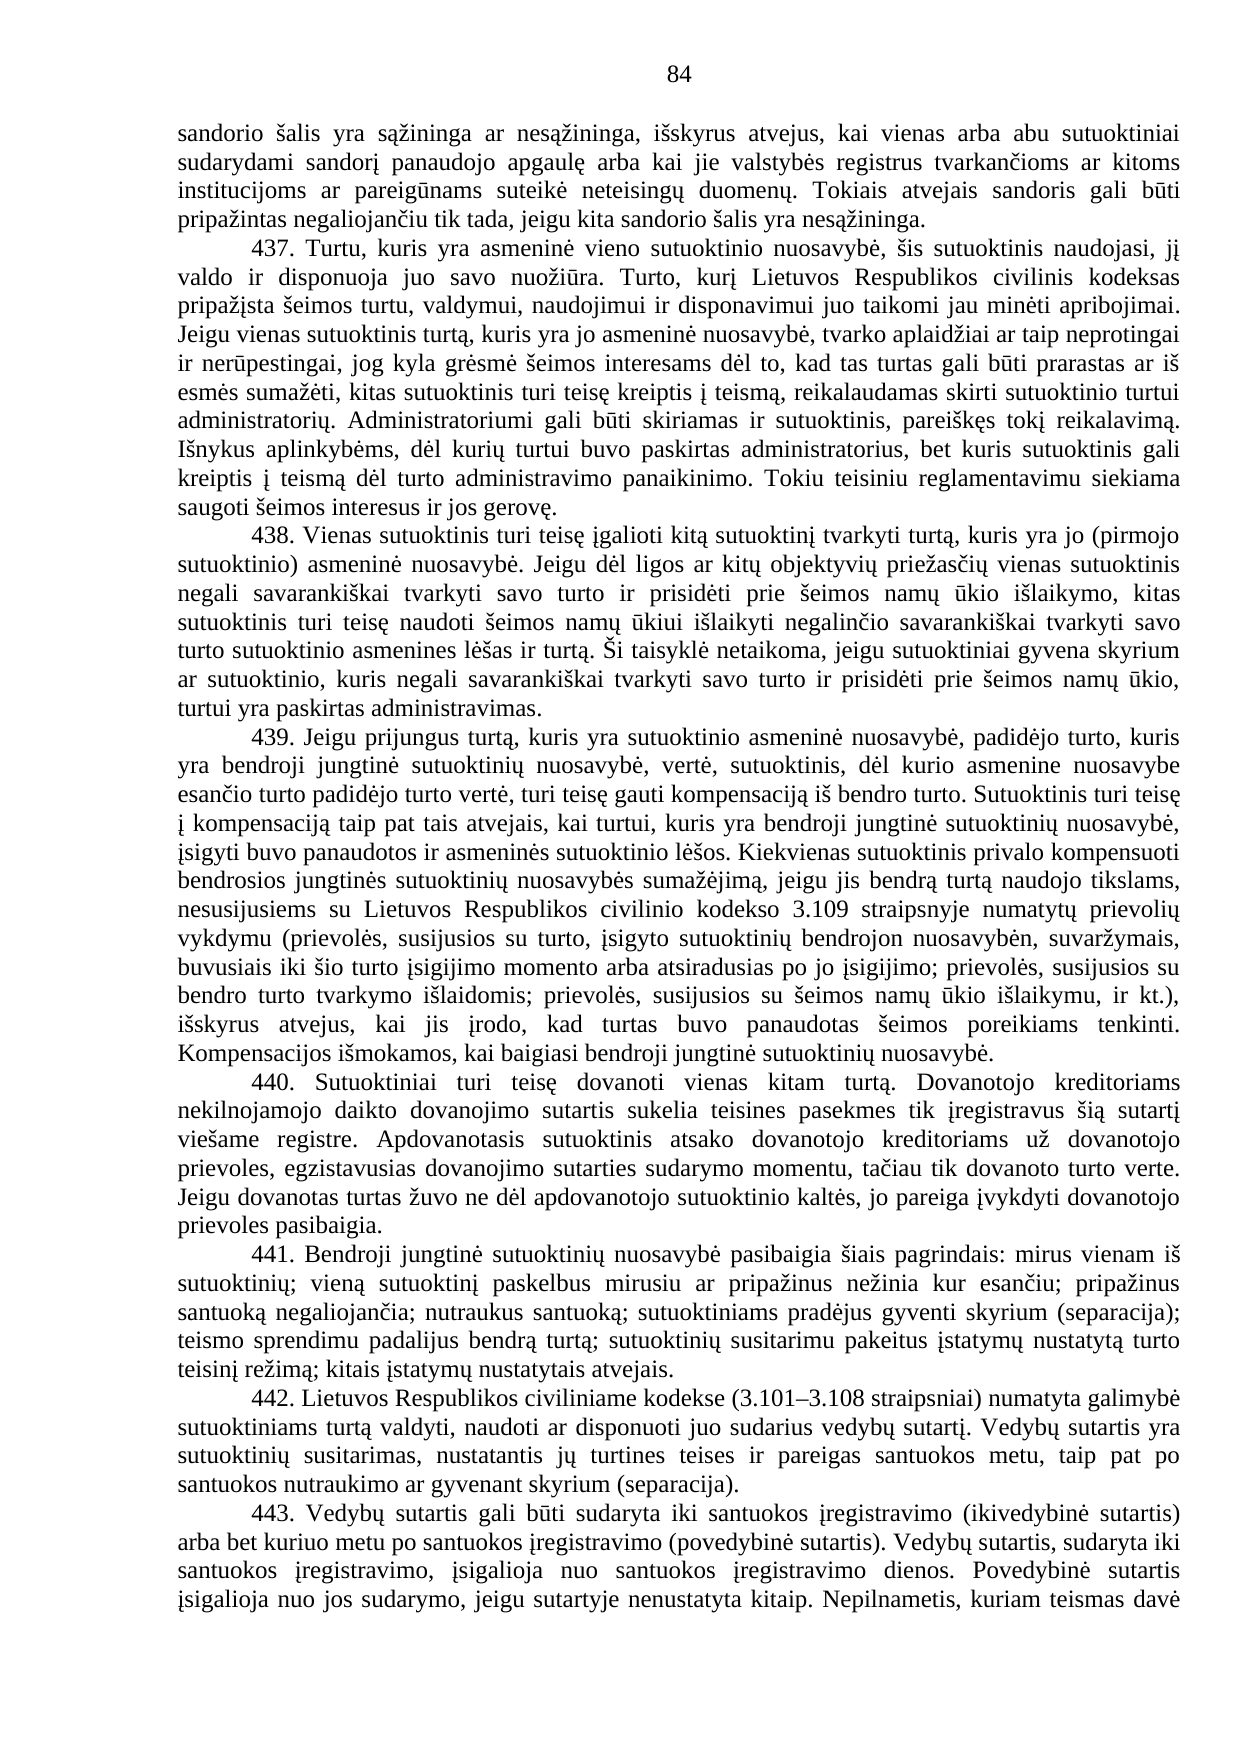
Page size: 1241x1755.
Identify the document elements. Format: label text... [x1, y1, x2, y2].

text 438. Vienas sutuoktinis turi teisę įgalioti kitą sutuoktinį tvarkyti turtą, kuris yra jo (pirmojo sutuoktinio) asmeninė nuosavybė. Jeigu dėl ligos ar kitų objektyvių priežasčių vienas sutuoktinis negali savarankiškai tvarkyti savo turto ir prisidėti prie šeimos namų ūkio išlaikymo, kitas sutuoktinis turi teisę naudoti šeimos namų ūkiui išlaikyti negalinčio savarankiškai tvarkyti savo turto sutuoktinio asmenines lėšas ir turtą. Ši taisyklė netaikoma, jeigu sutuoktiniai gyvena skyrium ar sutuoktinio, kuris negali savarankiškai tvarkyti savo turto ir prisidėti prie šeimos namų ūkio, turtui yra paskirtas administravimas. [177, 521, 1181, 722]
text 440. Sutuoktiniai turi teisę dovanoti vienas kitam turtą. Dovanotojo kreditoriams nekilnojamojo daikto dovanojimo sutartis sukelia teisines pasekmes tik įregistravus šią sutartį viešame registre. Apdovanotasis sutuoktinis atsako dovanotojo kreditoriams už dovanotojo prievoles, egzistavusias dovanojimo sutarties sudarymo momentu, tačiau tik dovanoto turto verte. Jeigu dovanotas turtas žuvo ne dėl apdovanotojo sutuoktinio kaltės, jo pareiga įvykdyti dovanotojo prievoles pasibaigia. [177, 1067, 1181, 1239]
text 443. Vedybų sutartis gali būti sudaryta iki santuokos įregistravimo (ikivedybinė sutartis) arba bet kuriuo metu po santuokos įregistravimo (povedybinė sutartis). Vedybų sutartis, sudaryta iki santuokos įregistravimo, įsigalioja nuo santuokos įregistravimo dienos. Povedybinė sutartis įsigalioja nuo jos sudarymo, jeigu sutartyje nenustatyta kitaip. Nepilnametis, kuriam teismas davė [177, 1498, 1181, 1613]
text sandorio šalis yra sąžininga ar nesąžininga, išskyrus atvejus, kai vienas arba abu sutuoktiniai sudarydami sandorį panaudojo apgaulę arba kai jie valstybės registrus tvarkančioms ar kitoms institucijoms ar pareigūnams suteikė neteisingų duomenų. Tokiais atvejais sandoris gali būti pripažintas negaliojančiu tik tada, jeigu kita sandorio šalis yra nesąžininga. [177, 118, 1181, 233]
text 439. Jeigu prijungus turtą, kuris yra sutuoktinio asmeninė nuosavybė, padidėjo turto, kuris yra bendroji jungtinė sutuoktinių nuosavybė, vertė, sutuoktinis, dėl kurio asmenine nuosavybe esančio turto padidėjo turto vertė, turi teisę gauti kompensaciją iš bendro turto. Sutuoktinis turi teisę į kompensaciją taip pat tais atvejais, kai turtui, kuris yra bendroji jungtinė sutuoktinių nuosavybė, įsigyti buvo panaudotos ir asmeninės sutuoktinio lėšos. Kiekvienas sutuoktinis privalo kompensuoti bendrosios jungtinės sutuoktinių nuosavybės sumažėjimą, jeigu jis bendrą turtą naudojo tikslams, nesusijusiems su Lietuvos Respublikos civilinio kodekso 3.109 straipsnyje numatytų prievolių vykdymu (prievolės, susijusios su turto, įsigyto sutuoktinių bendrojon nuosavybėn, suvaržymais, buvusiais iki šio turto įsigijimo momento arba atsiradusias po jo įsigijimo; prievolės, susijusios su bendro turto tvarkymo išlaidomis; prievolės, susijusios su šeimos namų ūkio išlaikymu, ir kt.), išskyrus atvejus, kai jis įrodo, kad turtas buvo panaudotas šeimos poreikiams tenkinti. Kompensacijos išmokamos, kai baigiasi bendroji jungtinė sutuoktinių nuosavybė. [177, 722, 1181, 1067]
text 441. Bendroji jungtinė sutuoktinių nuosavybė pasibaigia šiais pagrindais: mirus vienam iš sutuoktinių; vieną sutuoktinį paskelbus mirusiu ar pripažinus nežinia kur esančiu; pripažinus santuoką negaliojančia; nutraukus santuoką; sutuoktiniams pradėjus gyventi skyrium (separacija); teismo sprendimu padalijus bendrą turtą; sutuoktinių susitarimu pakeitus įstatymų nustatytą turto teisinį režimą; kitais įstatymų nustatytais atvejais. [177, 1239, 1181, 1383]
text 437. Turtu, kuris yra asmeninė vieno sutuoktinio nuosavybė, šis sutuoktinis naudojasi, jį valdo ir disponuoja juo savo nuožiūra. Turto, kurį Lietuvos Respublikos civilinis kodeksas pripažįsta šeimos turtu, valdymui, naudojimui ir disponavimui juo taikomi jau minėti apribojimai. Jeigu vienas sutuoktinis turtą, kuris yra jo asmeninė nuosavybė, tvarko aplaidžiai ar taip neprotingai ir nerūpestingai, jog kyla grėsmė šeimos interesams dėl to, kad tas turtas gali būti prarastas ar iš esmės sumažėti, kitas sutuoktinis turi teisę kreiptis į teismą, reikalaudamas skirti sutuoktinio turtui administratorių. Administratoriumi gali būti skiriamas ir sutuoktinis, pareiškęs tokį reikalavimą. Išnykus aplinkybėms, dėl kurių turtui buvo paskirtas administratorius, bet kuris sutuoktinis gali kreiptis į teismą dėl turto administravimo panaikinimo. Tokiu teisiniu reglamentavimu siekiama saugoti šeimos interesus ir jos gerovę. [177, 233, 1181, 521]
text 442. Lietuvos Respublikos civiliniame kodekse (3.101–3.108 straipsniai) numatyta galimybė sutuoktiniams turtą valdyti, naudoti ar disponuoti juo sudarius vedybų sutartį. Vedybų sutartis yra sutuoktinių susitarimas, nustatantis jų turtines teises ir pareigas santuokos metu, taip pat po santuokos nutraukimo ar gyvenant skyrium (separacija). [177, 1383, 1181, 1498]
